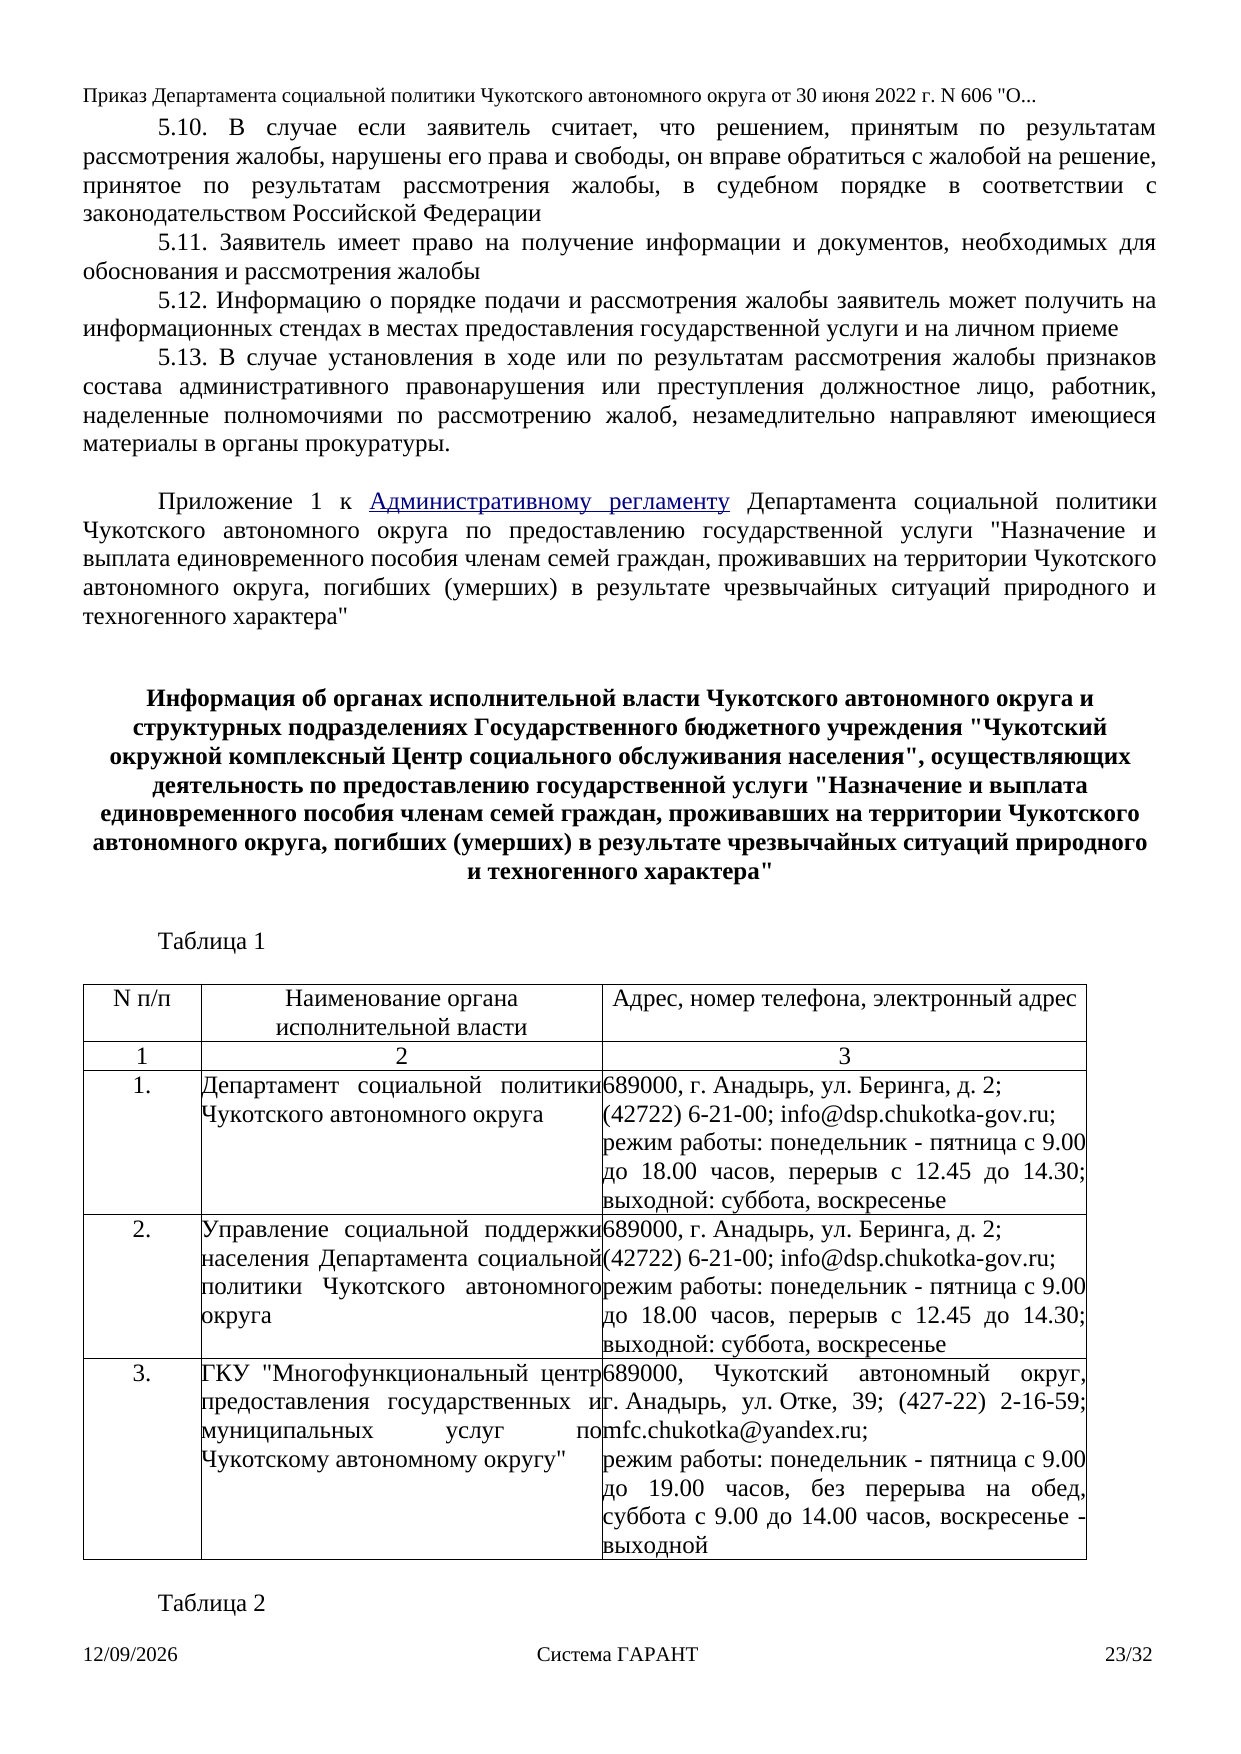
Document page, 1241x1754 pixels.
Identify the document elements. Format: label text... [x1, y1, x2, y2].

table_cell Департамент социальной политики Чукотского автономного округа [202, 1071, 602, 1214]
table_cell Управление социальной поддержки населения Департамента социальной политики Чукотского автономного округа [202, 1215, 602, 1358]
text 5.11. Заявитель имеет право на получение информации и документов, необходимых для обоснования и рассмотрения жалобы [83, 227, 1157, 285]
table_cell ГКУ "Многофункциональный центр предоставления государственных и муниципальных услуг по Чукотскому автономному округу" [202, 1359, 602, 1559]
table_cell 2. [84, 1215, 201, 1358]
text 5.10. В случае если заявитель считает, что решением, принятым по результатам рассмотрения жалобы, нарушены его права и свободы, он вправе обратиться с жалобой на решение, принятое по результатам рассмотрения жалобы, в судебном порядке в соответствии с законодательством Российской Федерации [83, 112, 1157, 227]
table_header Адрес, номер телефона, электронный адрес [603, 985, 1086, 1041]
text 5.12. Информацию о порядке подачи и рассмотрения жалобы заявитель может получить на информационных стендах в местах предоставления государственной услуги и на личном приеме [83, 285, 1157, 342]
table_header Наименование органа исполнительной власти [202, 985, 602, 1041]
table_cell 3. [84, 1359, 201, 1559]
table_cell 2 [202, 1042, 602, 1070]
table_header N п/п [84, 985, 201, 1041]
text 5.13. В случае установления в ходе или по результатам рассмотрения жалобы признаков состава административного правонарушения или преступления должностное лицо, работник, наделенные полномочиями по рассмотрению жалоб, незамедлительно направляют имеющиеся материалы в органы прокуратуры. [83, 342, 1157, 457]
text Приложение 1 к Административному регламенту Департамента социальной политики Чукотского автономного округа по предоставлению государственной услуги "Назначение и выплата единовременного пособия членам семей граждан, проживавших на территории Чукотского автономного округа, погибших (умерших) в результате чрезвычайных ситуаций природного и техногенного характера" [83, 486, 1157, 630]
table_cell 689000, г. Анадырь, ул. Беринга, д. 2; (42722) 6-21-00; info@dsp.chukotka-gov.ru; режим работы: понедельник - пятница с 9.00 до 18.00 часов, перерыв с 12.45 до 14.30; выходной: суббота, воскресенье [603, 1215, 1086, 1358]
text Таблица 1 [83, 926, 1157, 955]
table_cell 1 [84, 1042, 201, 1070]
table_cell 689000, г. Анадырь, ул. Беринга, д. 2; (42722) 6-21-00; info@dsp.chukotka-gov.ru; режим работы: понедельник - пятница с 9.00 до 18.00 часов, перерыв с 12.45 до 14.30; выходной: суббота, воскресенье [603, 1071, 1086, 1214]
subtitle Информация об органах исполнительной власти Чукотского автономного округа и структурных подразделениях Государственного бюджетного учреждения "Чукотский окружной комплексный Центр социального обслуживания населения", осуществляющих деятельность по предоставлению государственной услуги "Назначение и выплата единовременного пособия членам семей граждан, проживавших на территории Чукотского автономного округа, погибших (умерших) в результате чрезвычайных ситуаций природного и техногенного характера" [83, 683, 1157, 885]
table_cell 3 [603, 1042, 1086, 1070]
text Таблица 2 [83, 1588, 1157, 1617]
table_cell 689000, Чукотский автономный округ, г. Анадырь, ул. Отке, 39; (427-22) 2-16-59; mfc.chukotka@yandex.ru; режим работы: понедельник - пятница с 9.00 до 19.00 часов, без перерыва на обед, суббота с 9.00 до 14.00 часов, воскресенье - выходной [603, 1359, 1086, 1559]
table_cell 1. [84, 1071, 201, 1214]
